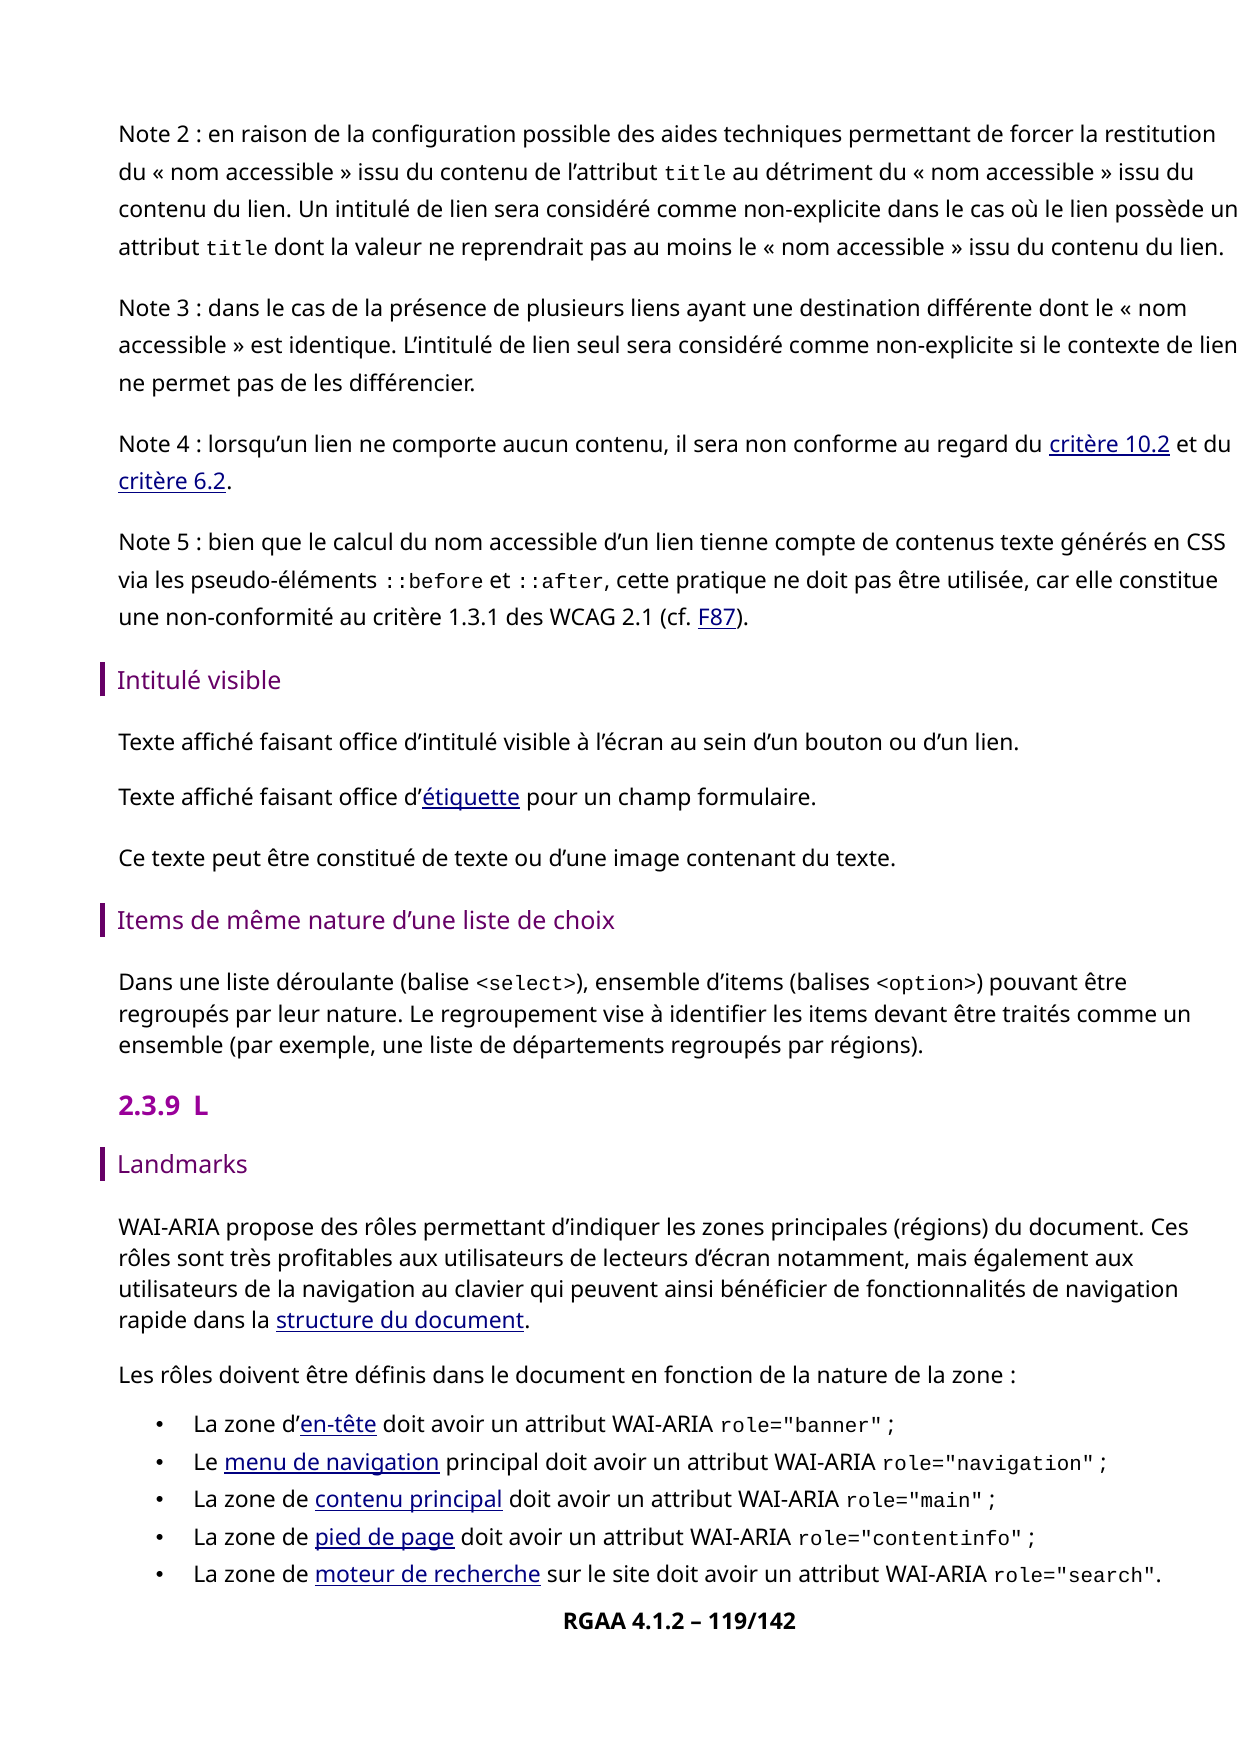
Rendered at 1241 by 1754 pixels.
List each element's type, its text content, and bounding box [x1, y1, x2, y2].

subtitle Landmarks [105, 1147, 1240, 1181]
list La zone de pied de page doit avoir un attribut WAI-ARIA role="contentinfo" ; [156, 1521, 1240, 1552]
subtitle L [118, 1087, 1240, 1123]
text Note 5 : bien que le calcul du nom accessible d’un lien tienne compte de contenus texte générés en CSS via les pseudo-éléments ::before et ::after, cette pratique ne doit pas être utilisée, car elle constitue une non-conformité au critère 1.3.1 des WCAG 2.1 (cf. F87). [118, 526, 1240, 632]
text Ce texte peut être constitué de texte ou d’une image contenant du texte. [118, 842, 1240, 873]
list La zone d’en-tête doit avoir un attribut WAI-ARIA role="banner" ; [156, 1408, 1240, 1439]
text Note 3 : dans le cas de la présence de plusieurs liens ayant une destination différente dont le « nom accessible » est identique. L’intitulé de lien seul sera considéré comme non-explicite si le contexte de lien ne permet pas de les différencier. [118, 292, 1240, 398]
list La zone de moteur de recherche sur le site doit avoir un attribut WAI-ARIA role="search". [156, 1558, 1240, 1589]
text Note 4 : lorsqu’un lien ne comporte aucun contenu, il sera non conforme au regard du critère 10.2 et du critère 6.2. [118, 428, 1240, 496]
text Note 2 : en raison de la configuration possible des aides techniques permettant de forcer la restitution du « nom accessible » issu du contenu de l’attribut title au détriment du « nom accessible » issu du contenu du lien. Un intitulé de lien sera considéré comme non-explicite dans le cas où le lien possède un attribut title dont la valeur ne reprendrait pas au moins le « nom accessible » issu du contenu du lien. [118, 118, 1240, 262]
text Texte affiché faisant office d’étiquette pour un champ formulaire. [118, 781, 1240, 812]
list La zone de contenu principal doit avoir un attribut WAI-ARIA role="main" ; [156, 1483, 1240, 1514]
text Dans une liste déroulante (balise <select>), ensemble d’items (balises <option>) pouvant être regroupés par leur nature. Le regroupement vise à identifier les items devant être traités comme un ensemble (par exemple, une liste de départements regroupés par régions). [118, 966, 1240, 1060]
subtitle Items de même nature d’une liste de choix [105, 903, 1240, 937]
text Texte affiché faisant office d’intitulé visible à l’écran au sein d’un bouton ou d’un lien. [118, 726, 1240, 757]
subtitle Intitulé visible [105, 662, 1240, 696]
text WAI-ARIA propose des rôles permettant d’indiquer les zones principales (régions) du document. Ces rôles sont très profitables aux utilisateurs de lecteurs d’écran notamment, mais également aux utilisateurs de la navigation au clavier qui peuvent ainsi bénéficier de fonctionnalités de navigation rapide dans la structure du document. [118, 1211, 1240, 1336]
list Le menu de navigation principal doit avoir un attribut WAI-ARIA role="navigation" ; [156, 1446, 1240, 1477]
text Les rôles doivent être définis dans le document en fonction de la nature de la zone : [118, 1359, 1240, 1390]
